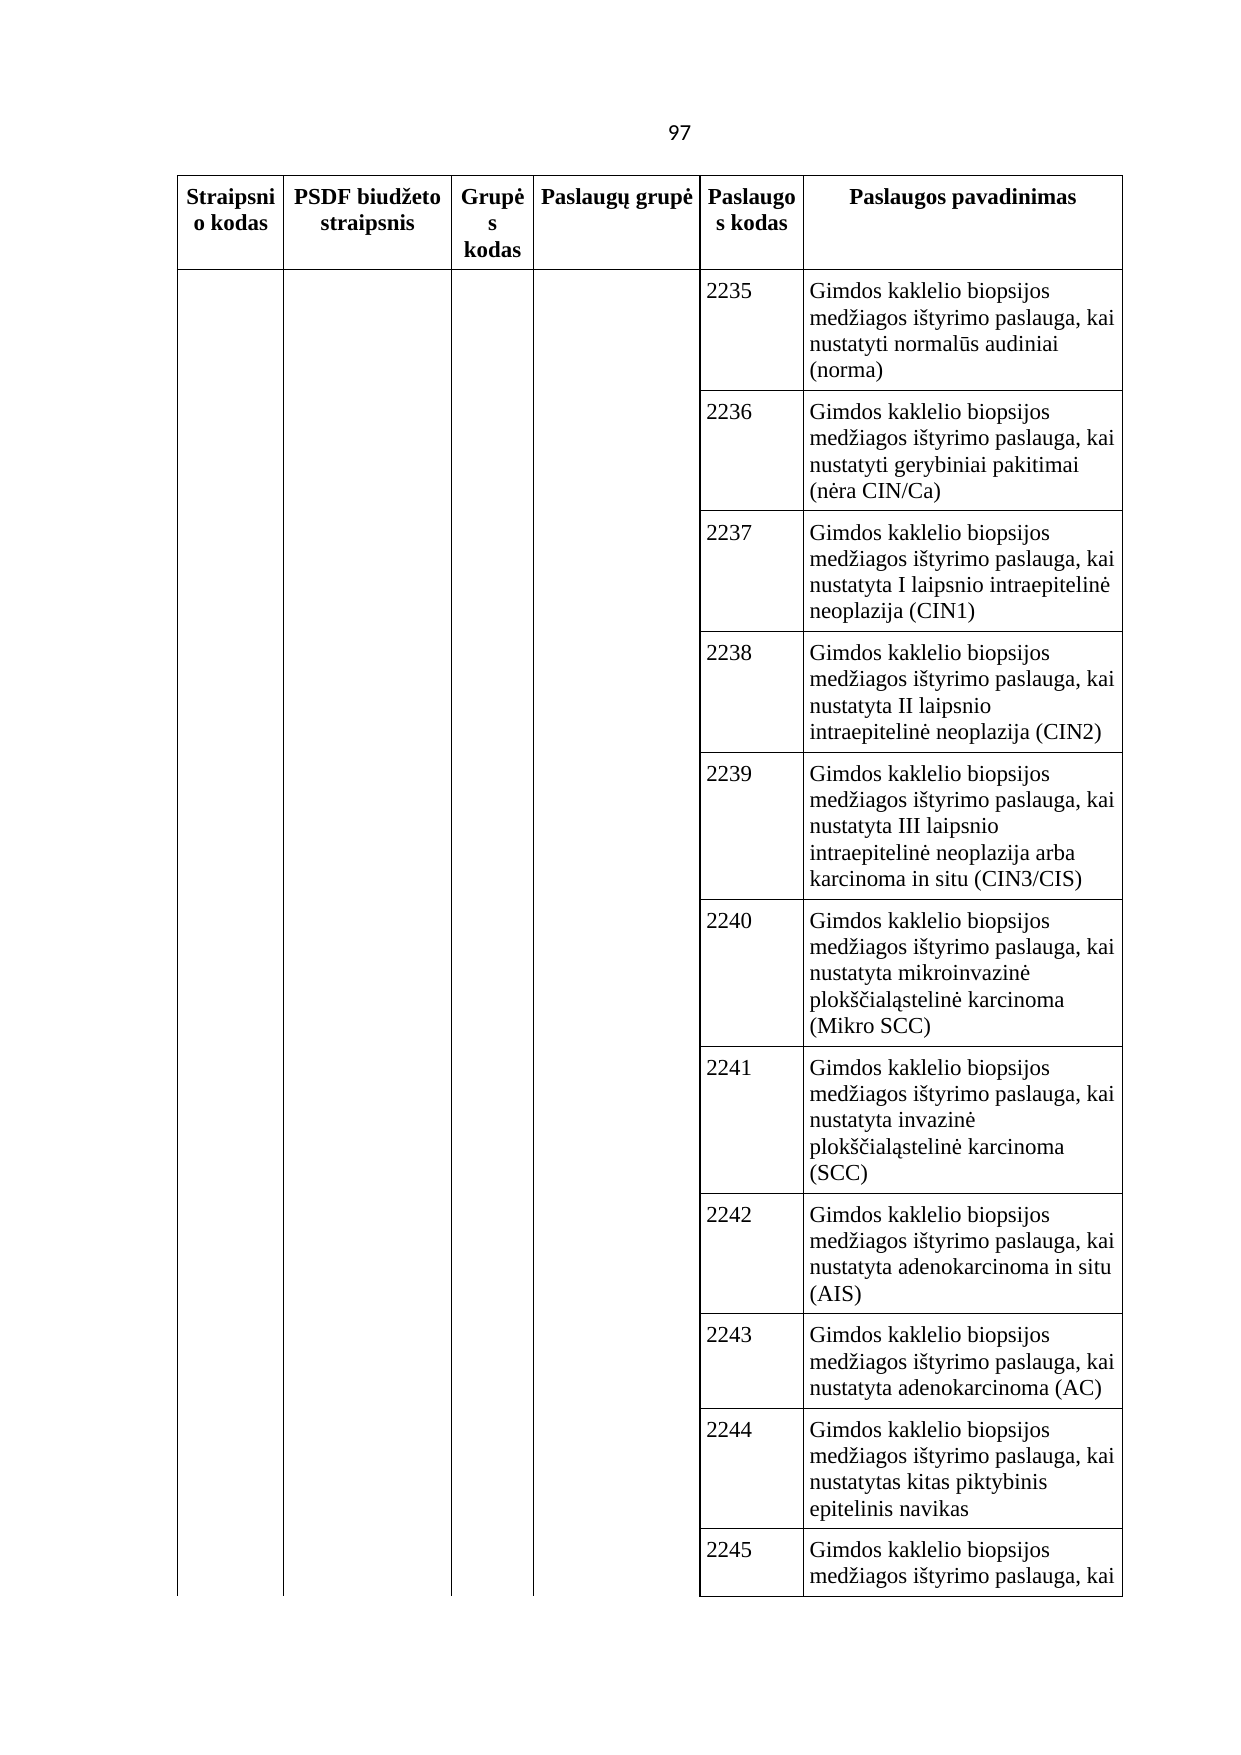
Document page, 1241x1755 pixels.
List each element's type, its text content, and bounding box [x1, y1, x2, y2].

table_cell 2243 [701, 1314, 803, 1407]
table_cell Gimdos kaklelio biopsijos medžiagos ištyrimo paslauga, kai nustatyta mikroinvazinė plokščialąstelinė karcinoma (Mikro SCC) [804, 900, 1122, 1046]
table_cell [284, 899, 451, 1046]
table_cell [178, 390, 283, 510]
table_header Straipsnio kodas [178, 176, 283, 269]
table_cell [178, 631, 283, 752]
table_header Paslaugos kodas [701, 176, 803, 269]
table_cell [452, 270, 533, 390]
table_cell [284, 752, 451, 899]
table_cell [452, 390, 533, 510]
table_header Paslaugos pavadinimas [804, 176, 1122, 269]
table_cell Gimdos kaklelio biopsijos medžiagos ištyrimo paslauga, kai nustatyta III laipsnio intraepitelinė neoplazija arba karcinoma in situ (CIN3/CIS) [804, 753, 1122, 899]
table_cell [452, 752, 533, 899]
table_cell [452, 1408, 533, 1528]
table_cell [534, 1408, 699, 1528]
table_cell 2245 [701, 1529, 803, 1596]
table_cell [452, 631, 533, 752]
table_cell [284, 1193, 451, 1313]
table_cell [534, 1313, 699, 1407]
table_cell [178, 1313, 283, 1407]
table_cell 2242 [701, 1194, 803, 1313]
table_cell [178, 510, 283, 631]
table_cell [284, 631, 451, 752]
table_cell [284, 1046, 451, 1193]
table_cell [178, 270, 283, 390]
table_cell [284, 1408, 451, 1528]
table_cell [534, 899, 699, 1046]
table_cell Gimdos kaklelio biopsijos medžiagos ištyrimo paslauga, kai nustatyta I laipsnio intraepitelinė neoplazija (CIN1) [804, 511, 1122, 631]
table_cell [284, 270, 451, 390]
table_cell [534, 510, 699, 631]
table_cell [452, 1313, 533, 1407]
table_cell Gimdos kaklelio biopsijos medžiagos ištyrimo paslauga, kai nustatyta adenokarcinoma in situ (AIS) [804, 1194, 1122, 1313]
table_cell Gimdos kaklelio biopsijos medžiagos ištyrimo paslauga, kai nustatyta invazinė plokščialąstelinė karcinoma (SCC) [804, 1047, 1122, 1193]
table_cell [178, 899, 283, 1046]
table_cell [452, 1528, 533, 1596]
table_cell [178, 1408, 283, 1528]
table_cell [452, 510, 533, 631]
table_cell [534, 1046, 699, 1193]
table_cell [284, 1528, 451, 1596]
table_cell [284, 510, 451, 631]
table_cell [178, 1193, 283, 1313]
table_cell [452, 899, 533, 1046]
table_cell [534, 1193, 699, 1313]
table_cell 2238 [701, 632, 803, 752]
table_cell [178, 1528, 283, 1596]
table_header Paslaugų grupė [534, 176, 699, 269]
table_cell [534, 1528, 699, 1596]
table_cell [178, 1046, 283, 1193]
table_cell Gimdos kaklelio biopsijos medžiagos ištyrimo paslauga, kai nustatyta adenokarcinoma (AC) [804, 1314, 1122, 1407]
table_cell [452, 1193, 533, 1313]
table_header Grupės kodas [452, 176, 533, 269]
table_cell [284, 390, 451, 510]
table_cell Gimdos kaklelio biopsijos medžiagos ištyrimo paslauga, kai nustatytas kitas piktybinis epitelinis navikas [804, 1409, 1122, 1528]
table_cell 2235 [701, 270, 803, 390]
table_cell [534, 752, 699, 899]
table_cell Gimdos kaklelio biopsijos medžiagos ištyrimo paslauga, kai nustatyti gerybiniai pakitimai (nėra CIN/Ca) [804, 391, 1122, 510]
table_cell Gimdos kaklelio biopsijos medžiagos ištyrimo paslauga, kai nustatyti normalūs audiniai (norma) [804, 270, 1122, 390]
table_cell [534, 270, 699, 390]
table_cell [178, 752, 283, 899]
table_cell 2241 [701, 1047, 803, 1193]
table_cell 2244 [701, 1409, 803, 1528]
table_cell 2236 [701, 391, 803, 510]
table_cell [452, 1046, 533, 1193]
table_cell 2239 [701, 753, 803, 899]
table_cell [284, 1313, 451, 1407]
table_cell [534, 631, 699, 752]
table_cell [534, 390, 699, 510]
table_cell 2240 [701, 900, 803, 1046]
table_cell Gimdos kaklelio biopsijos medžiagos ištyrimo paslauga, kai [804, 1529, 1122, 1596]
table_cell Gimdos kaklelio biopsijos medžiagos ištyrimo paslauga, kai nustatyta II laipsnio intraepitelinė neoplazija (CIN2) [804, 632, 1122, 752]
table_cell 2237 [701, 511, 803, 631]
table_header PSDF biudžeto straipsnis [284, 176, 451, 269]
